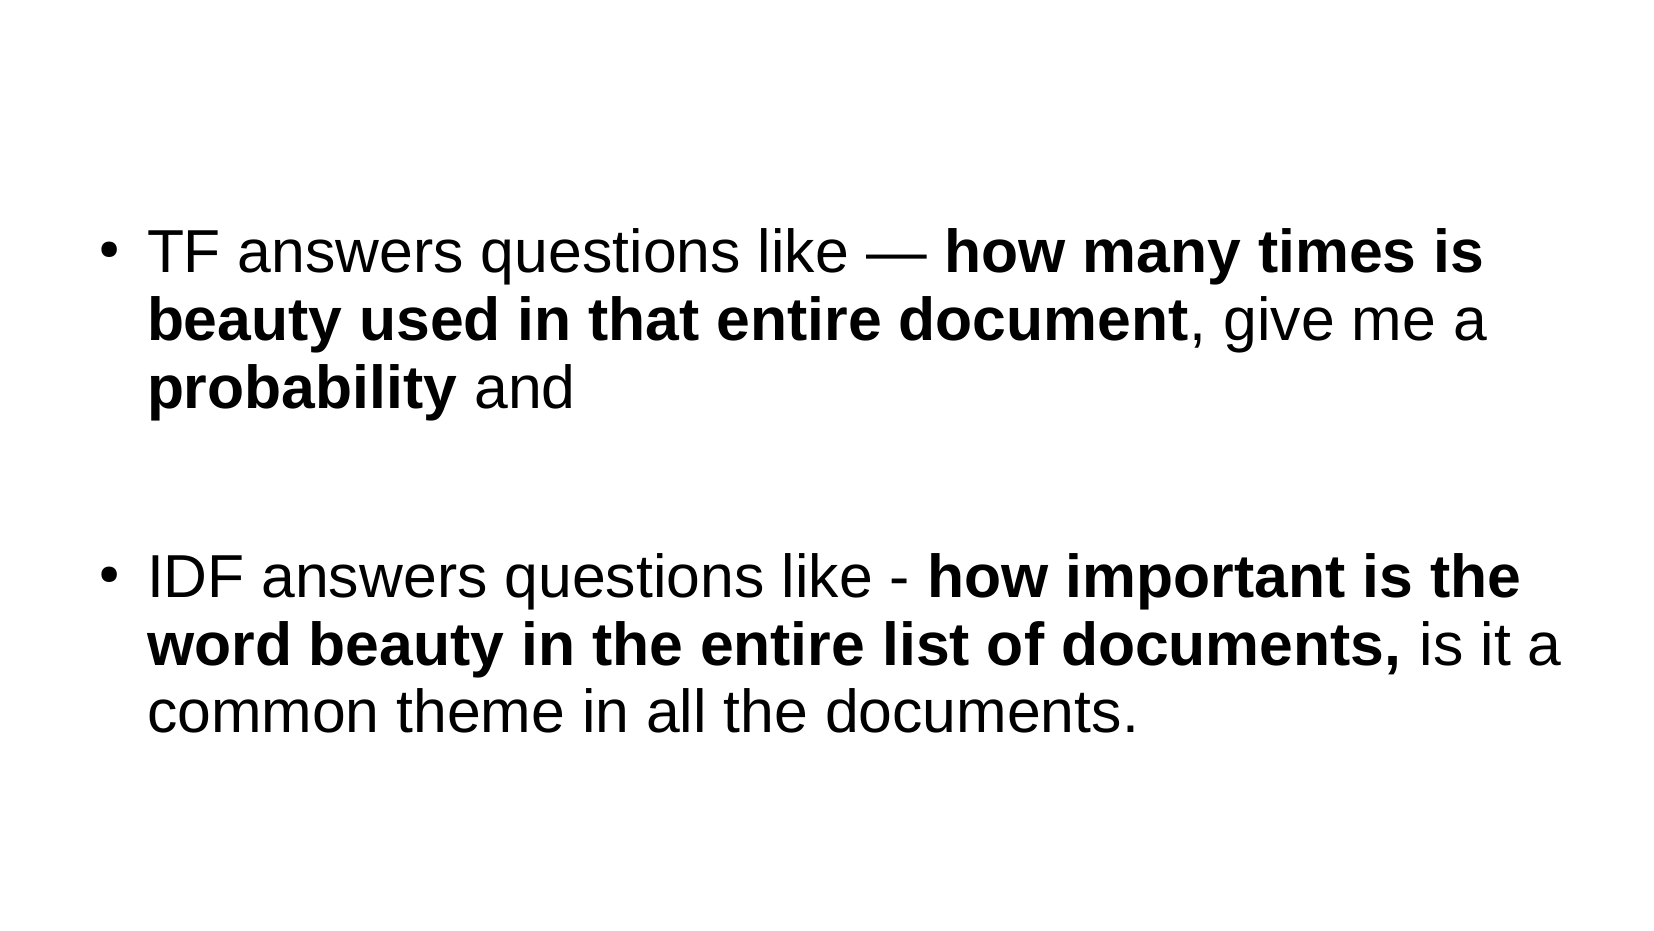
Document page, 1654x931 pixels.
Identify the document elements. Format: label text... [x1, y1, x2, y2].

list TF answers questions like — how many times is beauty used in that entire document, give me a probability and IDF answers questions like - how important is the word beauty in the entire list of documents, is it a common theme in all the documents. [82, 217, 1571, 758]
